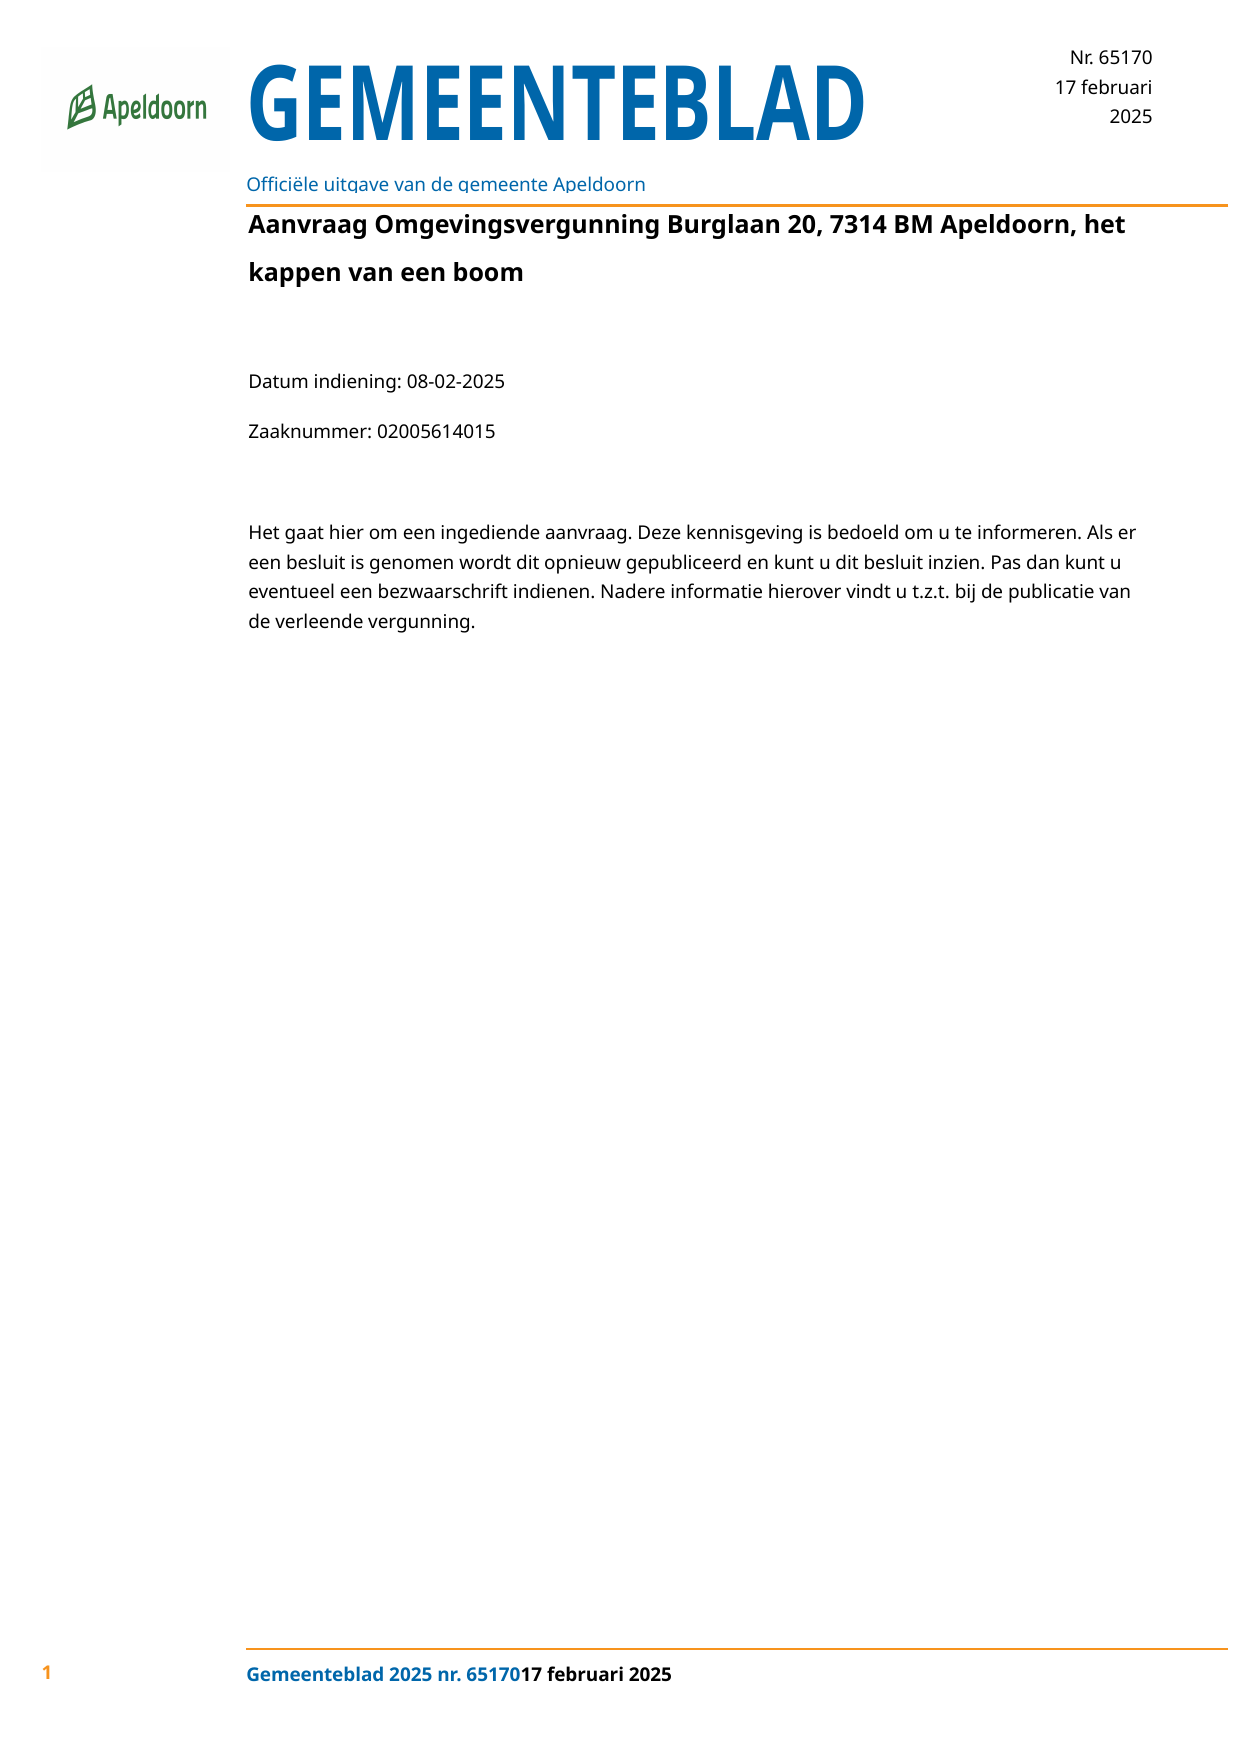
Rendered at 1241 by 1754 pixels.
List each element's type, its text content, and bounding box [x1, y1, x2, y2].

text Zaaknummer: 02005614015 [248, 419, 1152, 444]
text Datum indiening: 08-02-2025 [248, 368, 1152, 394]
text Aanvraag Omgevingsvergunning Burglaan 20, 7314 BM Apeldoorn, het kappen van een boom [248, 207, 1152, 288]
text Het gaat hier om een ingediende aanvraag. Deze kennisgeving is bedoeld om u te informeren. Als er een besluit is genomen wordt dit opnieuw gepubliceerd en kunt u dit besluit inzien. Pas dan kunt u eventueel een bezwaarschrift indienen. Nadere informatie hierover vindt u t.z.t. bij de publicatie van de verleende vergunning. [248, 519, 1152, 634]
picture [41, 47, 231, 172]
